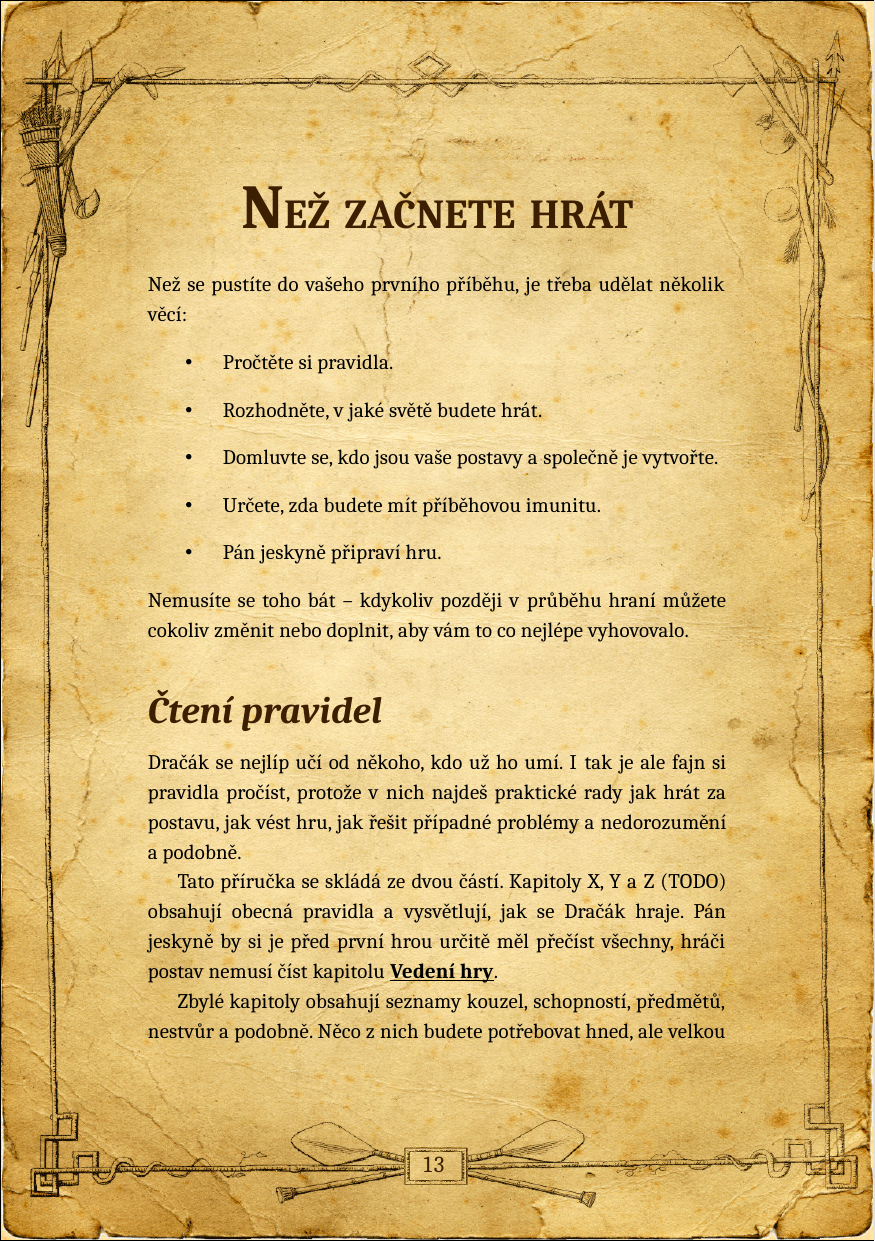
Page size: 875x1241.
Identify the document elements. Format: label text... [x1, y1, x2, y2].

list Domluvte se, kdo jsou vaše postavy a⁠ společně je vytvořte. [185, 446, 726, 470]
subtitle Čtení pravidel [148, 690, 726, 733]
list Pán jeskyně připraví hru. [185, 541, 726, 565]
list Určete, zda budete mít příběhovou imunitu. [185, 493, 726, 517]
list Rozhodněte, v⁠ jaké světě budete hrát. [185, 398, 726, 422]
picture [1, 1, 874, 1240]
text Dračák se nejlíp učí od někoho, kdo už ho umí. I⁠ tak je ale fajn si pravidla pročíst, protože v⁠ nich najdeš praktické rady jak hrát za postavu, jak vést hru, jak řešit případné problémy a⁠ nedorozumění a⁠ podobně. Tato příručka se skládá ze dvou částí. Kapitoly X, Y a⁠ Z⁠ (TODO) obsahují obecná pravidla a⁠ vysvětlují, jak se Dračák hraje. Pán jeskyně by si je před první hrou určitě měl přečíst všechny, hráči postav nemusí číst kapitolu Vedení hry. Zbylé kapitoly obsahují seznamy kouzel, schopností, předmětů, nestvůr a⁠ podobně. Něco z⁠ nich budete potřebovat hned, ale velkou [148, 751, 726, 1044]
text Než se pustíte do vašeho prvního příběhu, je třeba udělat několik věcí: [148, 273, 726, 327]
subtitle Než začnete hrát [148, 172, 726, 244]
text Nemusíte se toho bát – kdykoliv později v⁠ průběhu hraní můžete cokoliv změnit nebo doplnit, aby vám to co nejlépe vyhovovalo. [148, 589, 726, 642]
list Pročtěte si pravidla. [185, 351, 726, 374]
